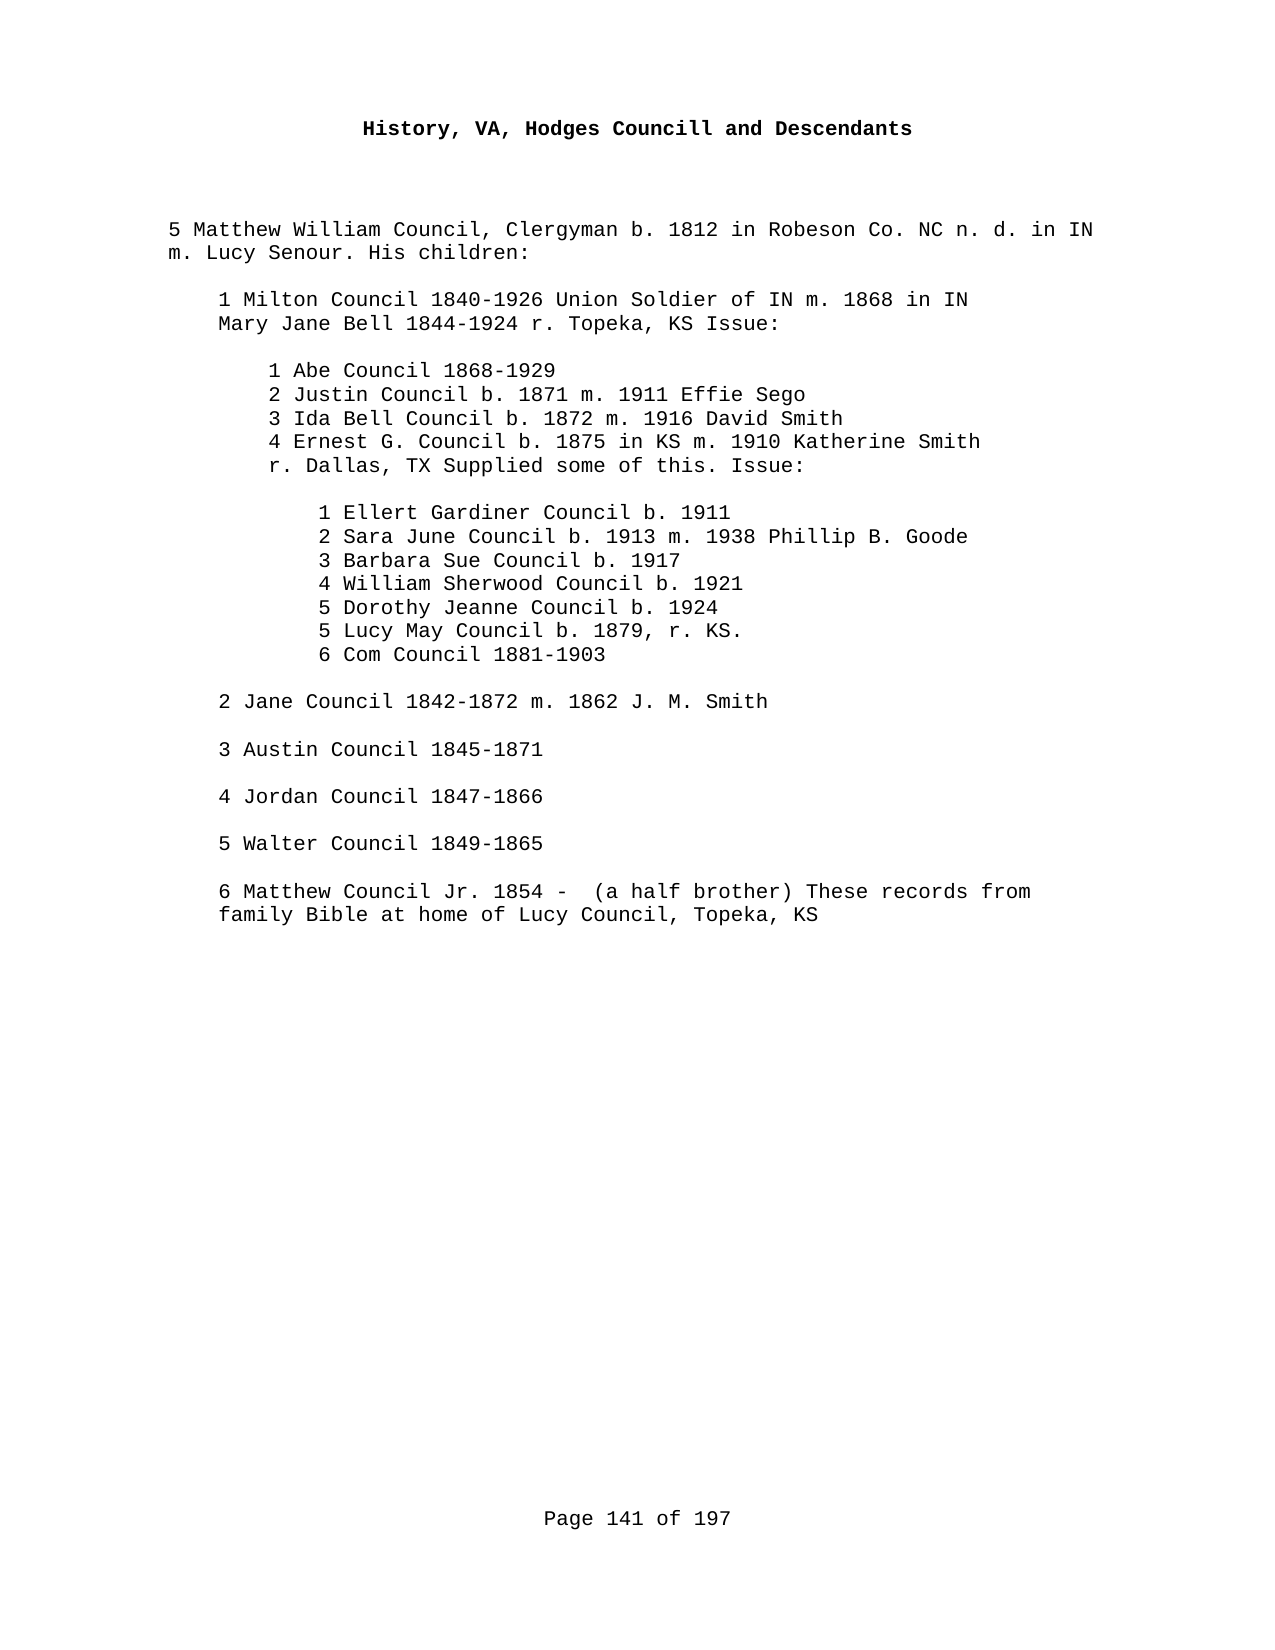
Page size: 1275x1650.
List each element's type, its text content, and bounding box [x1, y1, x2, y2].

text 5 Walter Council 1849-1865 [118, 833, 1157, 857]
text 1 Milton Council 1840-1926 Union Soldier of IN m. 1868 in IN [118, 289, 1157, 313]
text 4 Ernest G. Council b. 1875 in KS m. 1910 Katherine Smith [118, 431, 1157, 455]
text 6 Matthew Council Jr. 1854 - (a half brother) These records from [118, 881, 1157, 904]
text m. Lucy Senour. His children: [118, 242, 1157, 266]
text 5 Matthew William Council, Clergyman b. 1812 in Robeson Co. NC n. d. in IN [118, 218, 1157, 242]
text Mary Jane Bell 1844-1924 r. Topeka, KS Issue: [118, 313, 1157, 337]
text 5 Dorothy Jeanne Council b. 1924 [118, 597, 1157, 621]
text 2 Justin Council b. 1871 m. 1911 Effie Sego [118, 384, 1157, 408]
text 6 Com Council 1881-1903 [118, 644, 1157, 668]
text 3 Barbara Sue Council b. 1917 [118, 549, 1157, 573]
text 3 Ida Bell Council b. 1872 m. 1916 David Smith [118, 408, 1157, 431]
text 1 Ellert Gardiner Council b. 1911 [118, 502, 1157, 526]
text r. Dallas, TX Supplied some of this. Issue: [118, 455, 1157, 479]
text 5 Lucy May Council b. 1879, r. KS. [118, 621, 1157, 644]
text family Bible at home of Lucy Council, Topeka, KS [118, 904, 1157, 928]
text 1 Abe Council 1868-1929 [118, 360, 1157, 384]
text 2 Sara June Council b. 1913 m. 1938 Phillip B. Goode [118, 526, 1157, 549]
text 4 William Sherwood Council b. 1921 [118, 573, 1157, 597]
text 3 Austin Council 1845-1871 [118, 739, 1157, 762]
text 4 Jordan Council 1847-1866 [118, 786, 1157, 810]
text 2 Jane Council 1842-1872 m. 1862 J. M. Smith [118, 691, 1157, 715]
